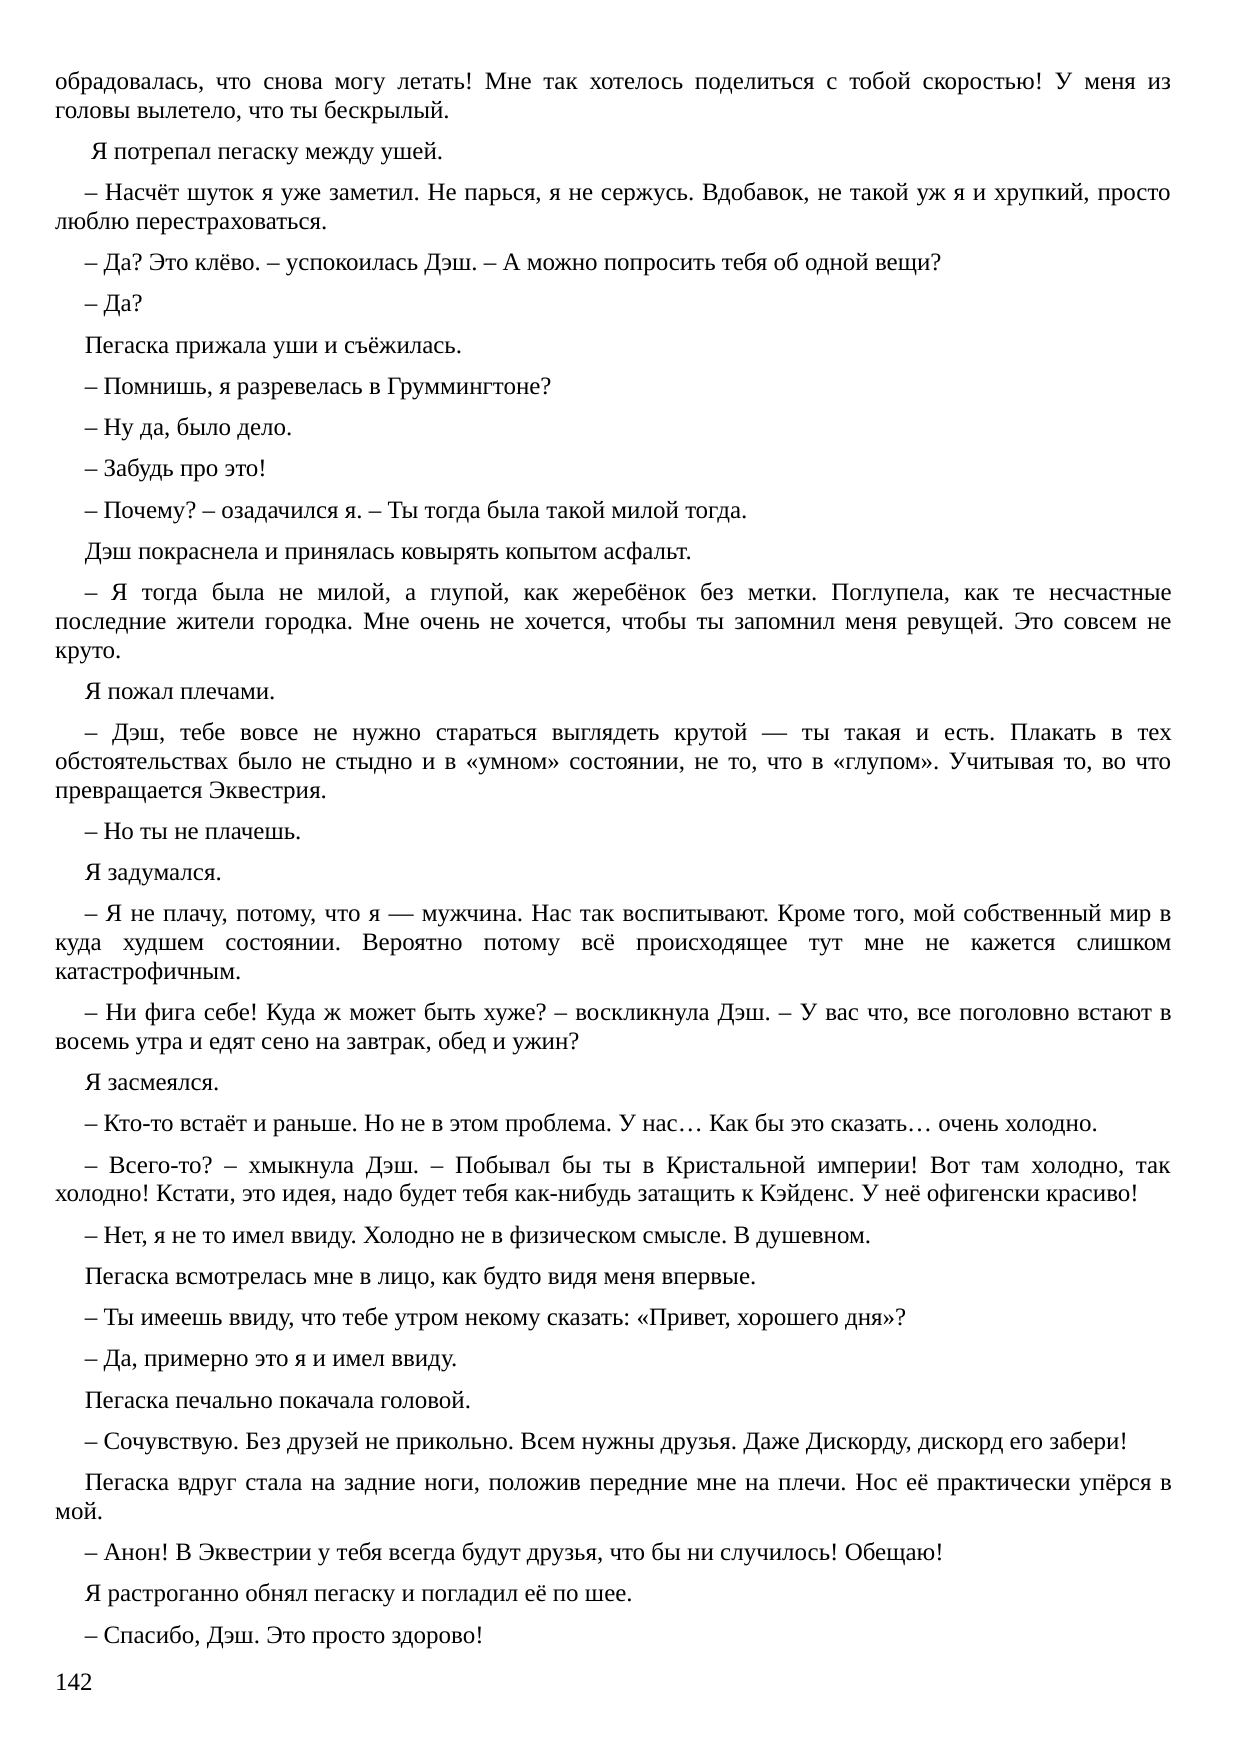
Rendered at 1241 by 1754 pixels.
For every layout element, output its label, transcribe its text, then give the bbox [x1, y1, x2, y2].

text – Кто-то встаёт и раньше. Но не в этом проблема. У нас… Как бы это сказать… очень холодно. [55, 1108, 1173, 1137]
text – Спасибо, Дэш. Это просто здорово! [55, 1620, 1173, 1648]
text Пегаска вдруг стала на задние ноги, положив передние мне на плечи. Нос её практически упёрся в мой. [55, 1467, 1173, 1525]
text – Анон! В Эквестрии у тебя всегда будут друзья, что бы ни случилось! Обещаю! [55, 1537, 1173, 1566]
text – Нет, я не то имел ввиду. Холодно не в физическом смысле. В душевном. [55, 1220, 1173, 1248]
text – Я не плачу, потому, что я — мужчина. Нас так воспитывают. Кроме того, мой собственный мир в куда худшем состоянии. Вероятно потому всё происходящее тут мне не кажется слишком катастрофичным. [55, 898, 1173, 985]
text Я пожал плечами. [55, 676, 1173, 705]
text Я потрепал пегаску между ушей. [55, 136, 1173, 165]
text – Помнишь, я разревелась в Груммингтоне? [55, 371, 1173, 400]
text – Насчёт шуток я уже заметил. Не парься, я не сержусь. Вдобавок, не такой уж я и хрупкий, просто люблю перестраховаться. [55, 177, 1173, 235]
text Пегаска всмотрелась мне в лицо, как будто видя меня впервые. [55, 1261, 1173, 1290]
text – Я тогда была не милой, а глупой, как жеребёнок без метки. Поглупела, как те несчастные последние жители городка. Мне очень не хочется, чтобы ты запомнил меня ревущей. Это совсем не круто. [55, 577, 1173, 663]
text – Сочувствую. Без друзей не прикольно. Всем нужны друзья. Даже Дискорду, дискорд его забери! [55, 1426, 1173, 1455]
text Дэш покраснела и принялась ковырять копытом асфальт. [55, 536, 1173, 565]
text – Забудь про это! [55, 453, 1173, 482]
text Я засмеялся. [55, 1067, 1173, 1096]
text – Ну да, было дело. [55, 412, 1173, 441]
text Я задумался. [55, 857, 1173, 886]
text – Но ты не плачешь. [55, 816, 1173, 845]
text Пегаска печально покачала головой. [55, 1385, 1173, 1413]
text – Дэш, тебе вовсе не нужно стараться выглядеть крутой — ты такая и есть. Плакать в тех обстоятельствах было не стыдно и в «умном» состоянии, не то, что в «глупом». Учитывая то, во что превращается Эквестрия. [55, 717, 1173, 803]
text Я растроганно обнял пегаску и погладил её по шее. [55, 1578, 1173, 1607]
text Пегаска прижала уши и съёжилась. [55, 330, 1173, 358]
text – Всего-то? – хмыкнула Дэш. – Побывал бы ты в Кристальной империи! Вот там холодно, так холодно! Кстати, это идея, надо будет тебя как-нибудь затащить к Кэйденс. У неё офигенски красиво! [55, 1150, 1173, 1207]
text – Да? [55, 288, 1173, 317]
text – Да, примерно это я и имел ввиду. [55, 1343, 1173, 1372]
text – Ты имеешь ввиду, что тебе утром некому сказать: «Привет, хорошего дня»? [55, 1302, 1173, 1331]
text обрадовалась, что снова могу летать! Мне так хотелось поделиться с тобой скоростью! У меня из головы вылетело, что ты бескрылый. [55, 66, 1173, 123]
text – Ни фига себе! Куда ж может быть хуже? – воскликнула Дэш. – У вас что, все поголовно встают в восемь утра и едят сено на завтрак, обед и ужин? [55, 997, 1173, 1055]
text – Почему? – озадачился я. – Ты тогда была такой милой тогда. [55, 495, 1173, 523]
text – Да? Это клёво. – успокоилась Дэш. – А можно попросить тебя об одной вещи? [55, 247, 1173, 276]
